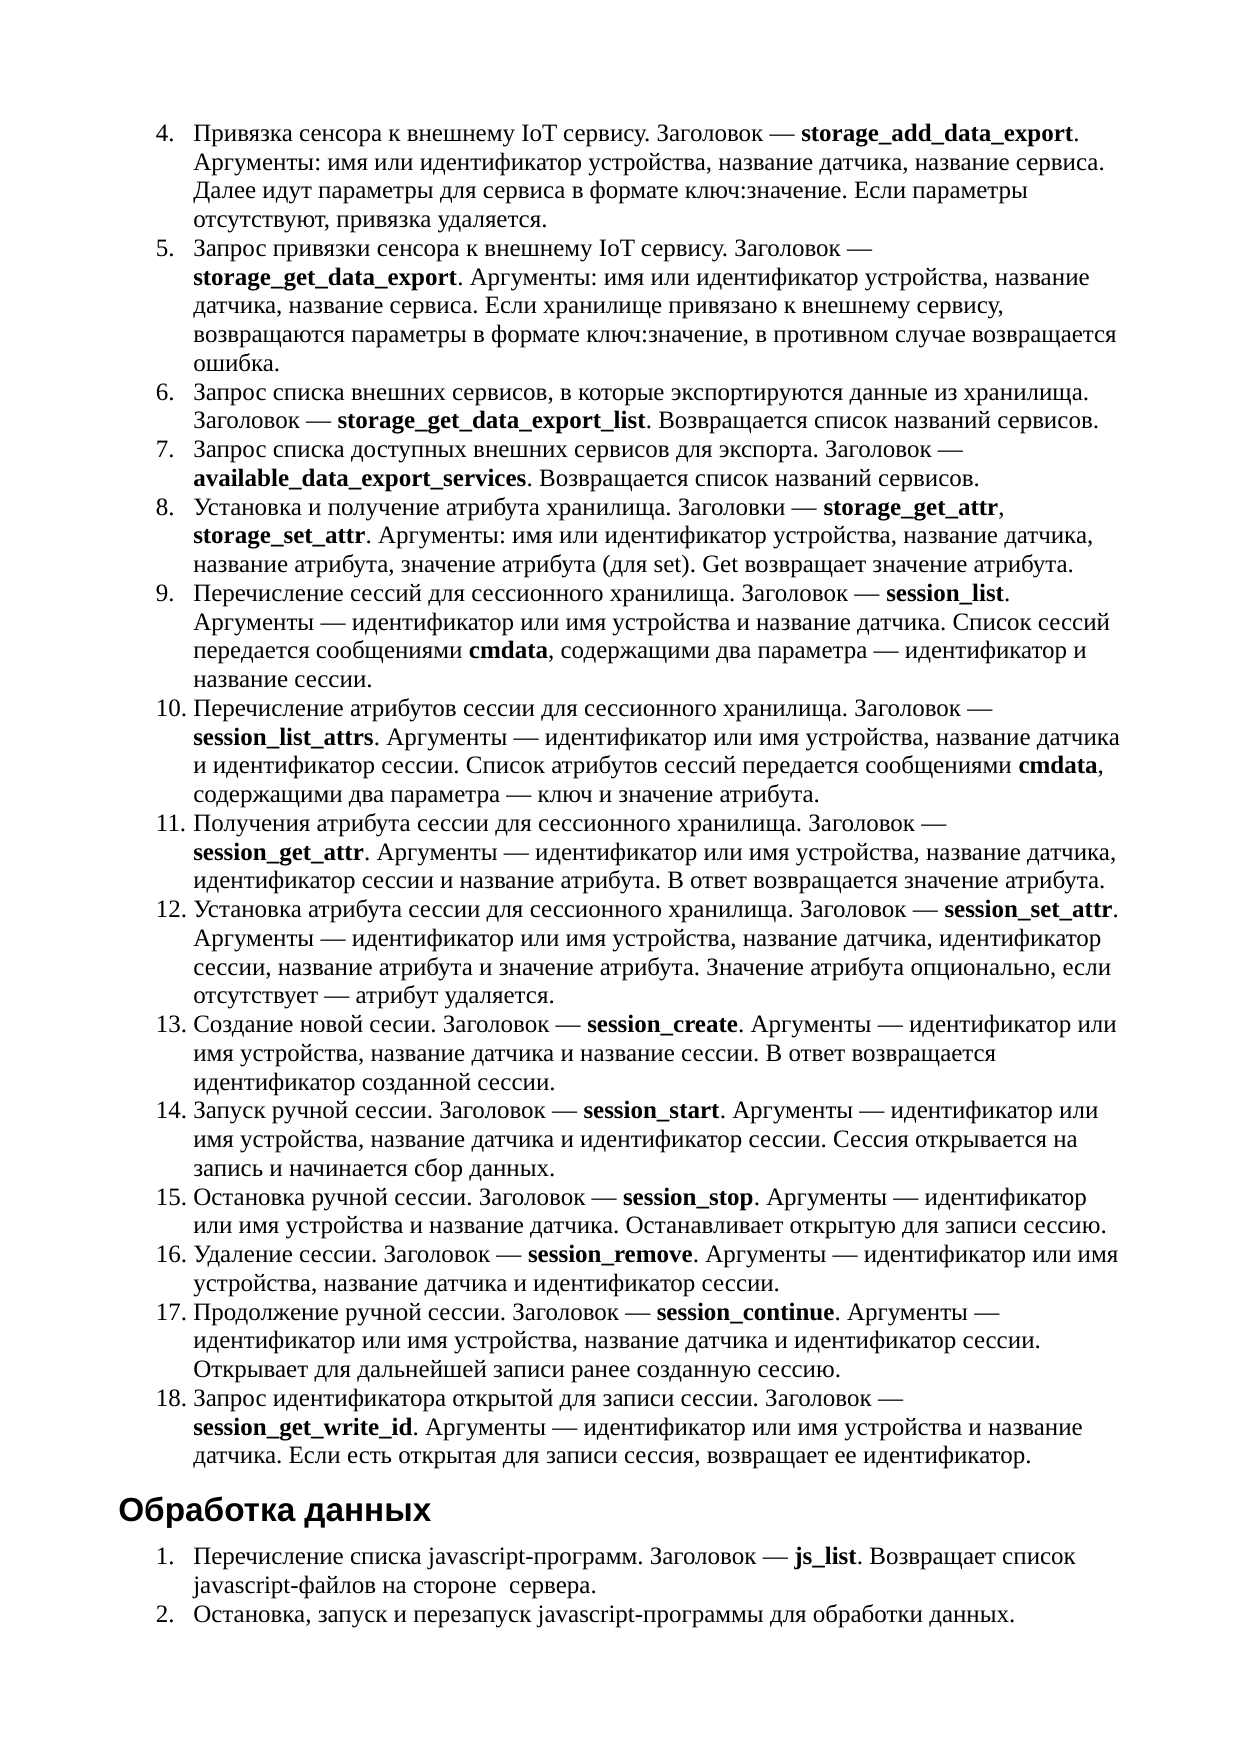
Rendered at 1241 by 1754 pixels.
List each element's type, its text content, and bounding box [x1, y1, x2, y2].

list Удаление сессии. Заголовок — session_remove. Аргументы — идентификатор или имя устройства, название датчика и идентификатор сессии. [156, 1239, 1122, 1297]
list Создание новой сесии. Заголовок — session_create. Аргументы — идентификатор или имя устройства, название датчика и название сессии. В ответ возвращается идентификатор созданной сессии. [156, 1009, 1122, 1096]
list Запрос списка доступных внешних сервисов для экспорта. Заголовок — available_data_export_services. Возвращается список названий сервисов. [156, 434, 1122, 492]
list Перечисление сессий для сессионного хранилища. Заголовок — session_list. Аргументы — идентификатор или имя устройства и название датчика. Список сессий передается сообщениями cmdata, содержащими два параметра — идентификатор и название сессии. [156, 578, 1122, 693]
subtitle Обработка данных [118, 1490, 1122, 1529]
list Остановка, запуск и перезапуск javascript-программы для обработки данных. [156, 1599, 1122, 1627]
list Продолжение ручной сессии. Заголовок — session_continue. Аргументы — идентификатор или имя устройства, название датчика и идентификатор сессии. Открывает для дальнейшей записи ранее созданную сессию. [156, 1297, 1122, 1383]
list Перечисление атрибутов сессии для сессионного хранилища. Заголовок — session_list_attrs. Аргументы — идентификатор или имя устройства, название датчика и идентификатор сессии. Список атрибутов сессий передается сообщениями cmdata, содержащими два параметра — ключ и значение атрибута. [156, 693, 1122, 808]
list Установка атрибута сессии для сессионного хранилища. Заголовок — session_set_attr. Аргументы — идентификатор или имя устройства, название датчика, идентификатор сессии, название атрибута и значение атрибута. Значение атрибута опционально, если отсутствует — атрибут удаляется. [156, 894, 1122, 1009]
list Запрос списка внешних сервисов, в которые экспортируются данные из хранилища. Заголовок — storage_get_data_export_list. Возвращается список названий сервисов. [156, 377, 1122, 434]
list Перечисление списка javascript-программ. Заголовок — js_list. Возвращает список javascript-файлов на стороне сервера. [156, 1541, 1122, 1599]
list Получения атрибута сессии для сессионного хранилища. Заголовок — session_get_attr. Аргументы — идентификатор или имя устройства, название датчика, идентификатор сессии и название атрибута. В ответ возвращается значение атрибута. [156, 808, 1122, 894]
list Запрос привязки сенсора к внешнему IoT сервису. Заголовок — storage_get_data_export. Аргументы: имя или идентификатор устройства, название датчика, название сервиса. Если хранилище привязано к внешнему сервису, возвращаются параметры в формате ключ:значение, в противном случае возвращается ошибка. [156, 233, 1122, 377]
list Установка и получение атрибута хранилища. Заголовки — storage_get_attr, storage_set_attr. Аргументы: имя или идентификатор устройства, название датчика, название атрибута, значение атрибута (для set). Get возвращает значение атрибута. [156, 492, 1122, 578]
list Запуск ручной сессии. Заголовок — session_start. Аргументы — идентификатор или имя устройства, название датчика и идентификатор сессии. Сессия открывается на запись и начинается сбор данных. [156, 1096, 1122, 1182]
list Привязка сенсора к внешнему IoT сервису. Заголовок — storage_add_data_export. Аргументы: имя или идентификатор устройства, название датчика, название сервиса. Далее идут параметры для сервиса в формате ключ:значение. Если параметры отсутствуют, привязка удаляется. [156, 118, 1122, 233]
list Запрос идентификатора открытой для записи сессии. Заголовок — session_get_write_id. Аргументы — идентификатор или имя устройства и название датчика. Если есть открытая для записи сессия, возвращает ее идентификатор. [156, 1383, 1122, 1469]
list Остановка ручной сессии. Заголовок — session_stop. Аргументы — идентификатор или имя устройства и название датчика. Останавливает открытую для записи сессию. [156, 1182, 1122, 1239]
